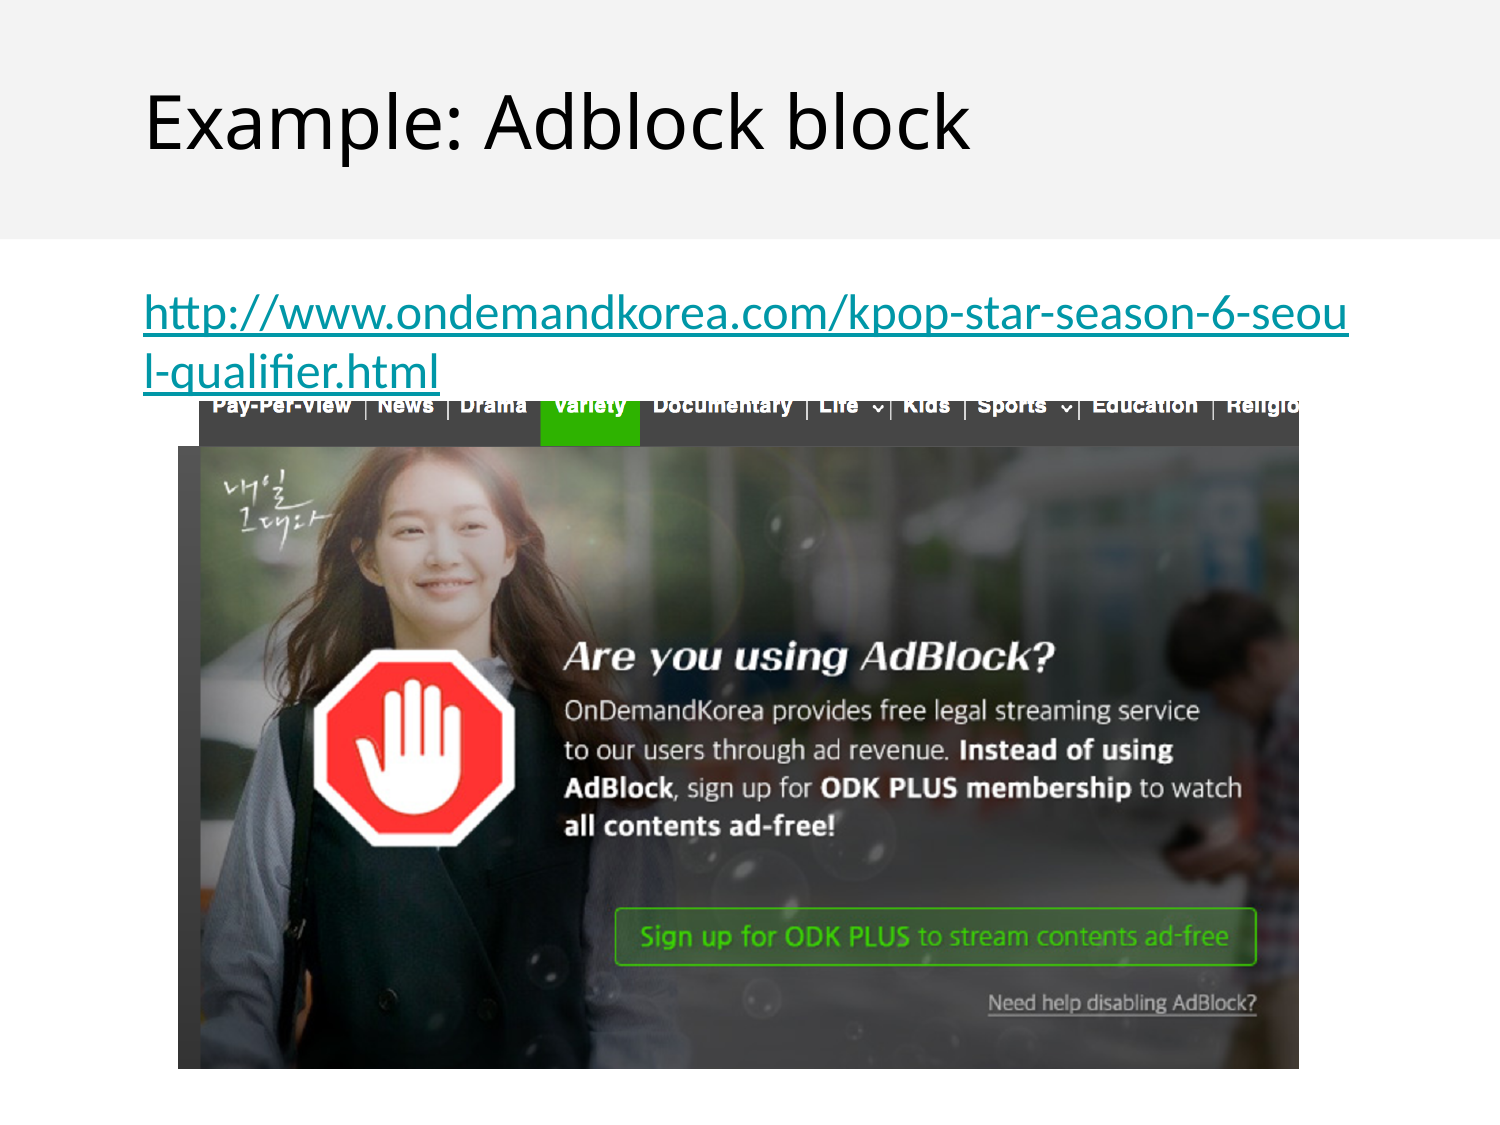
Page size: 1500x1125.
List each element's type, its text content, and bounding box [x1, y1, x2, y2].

list http://www.ondemandkorea.com/kpop-star-season-6-seoul-qualifier.html [128, 255, 1372, 1004]
title Example: Adblock block [128, 59, 1372, 185]
picture [178, 1004, 1299, 1100]
